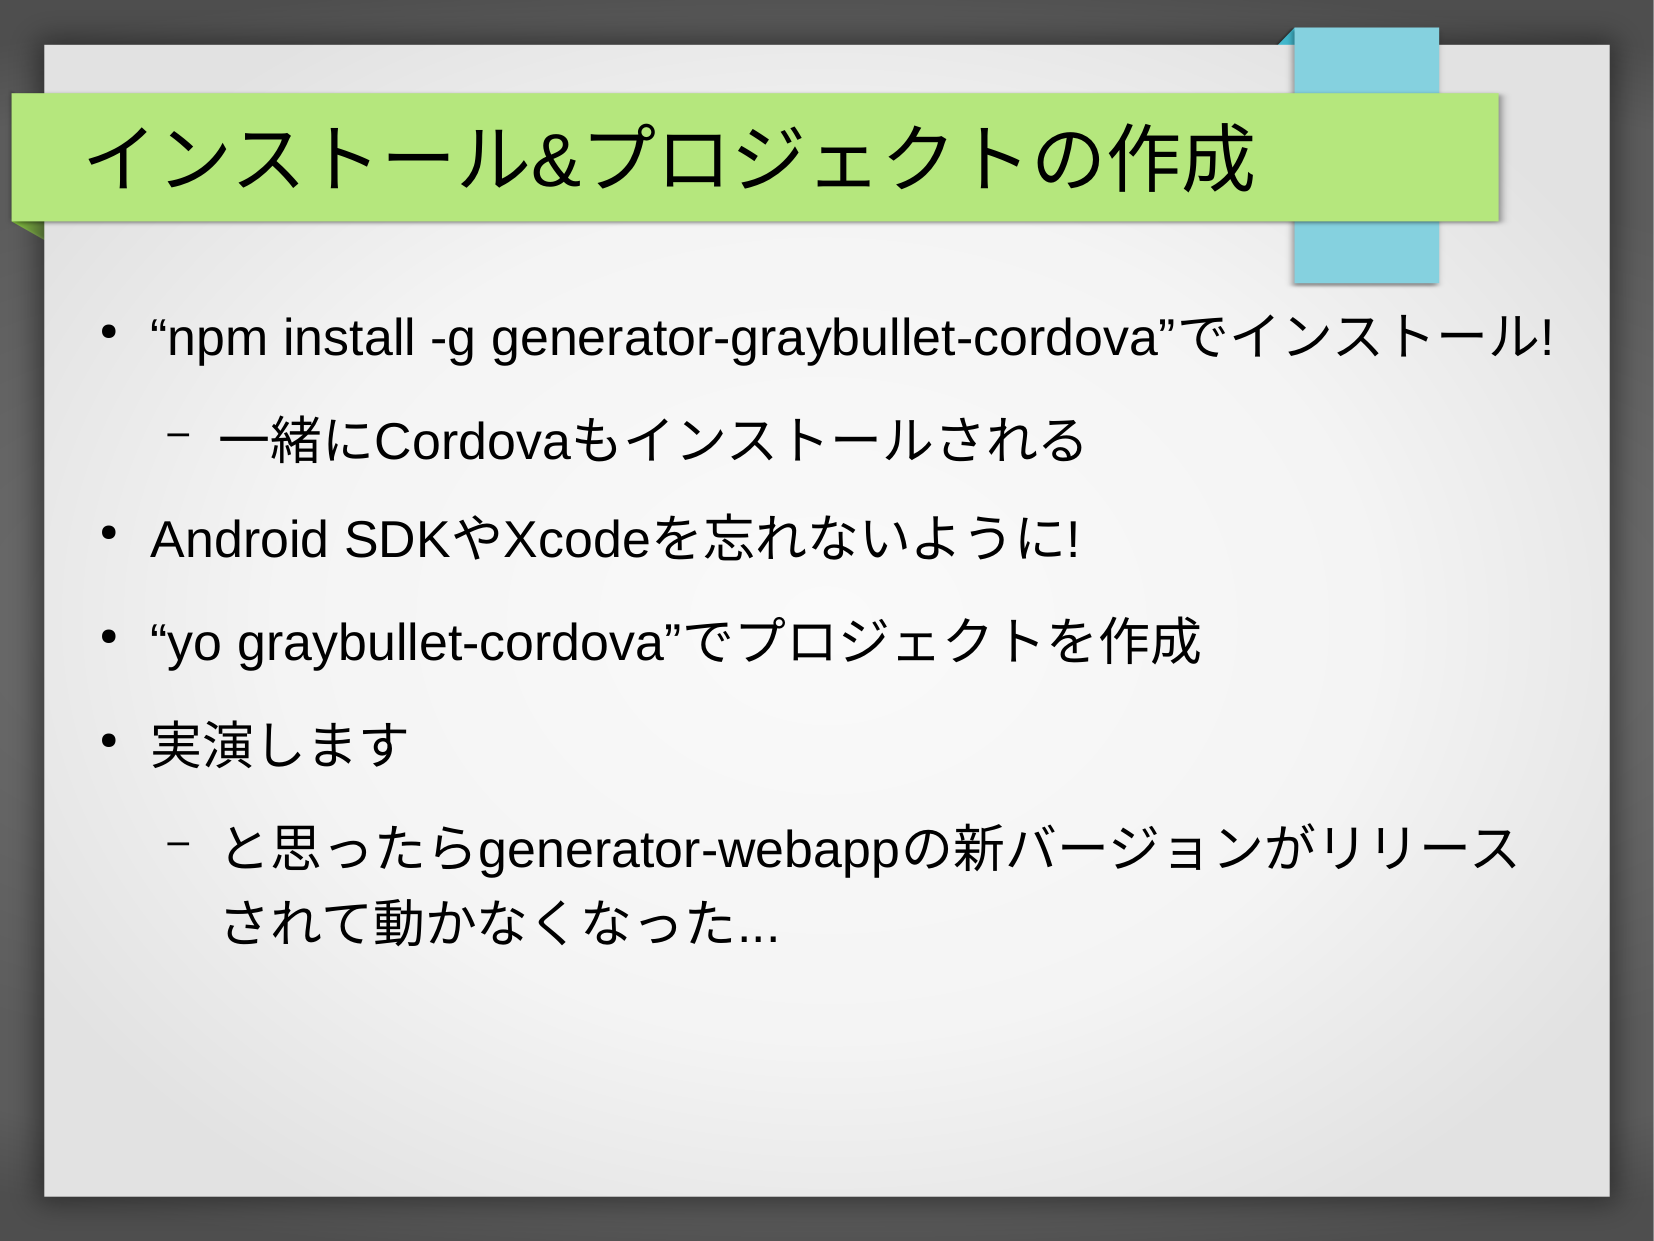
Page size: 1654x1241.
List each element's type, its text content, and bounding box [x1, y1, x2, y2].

list “npm install -g generator-graybullet-cordova”でインストール! 一緒にCordovaもインストールされる Android SDKやXcodeを忘れないように! “yo graybullet-cordova”でプロジェクトを作成 実演します と思ったらgenerator-webappの新バージョンがリリースされて動かなくなった... [82, 295, 1571, 1015]
title インストール&プロジェクトの作成 [82, 94, 1264, 213]
picture [0, 0, 1654, 1241]
